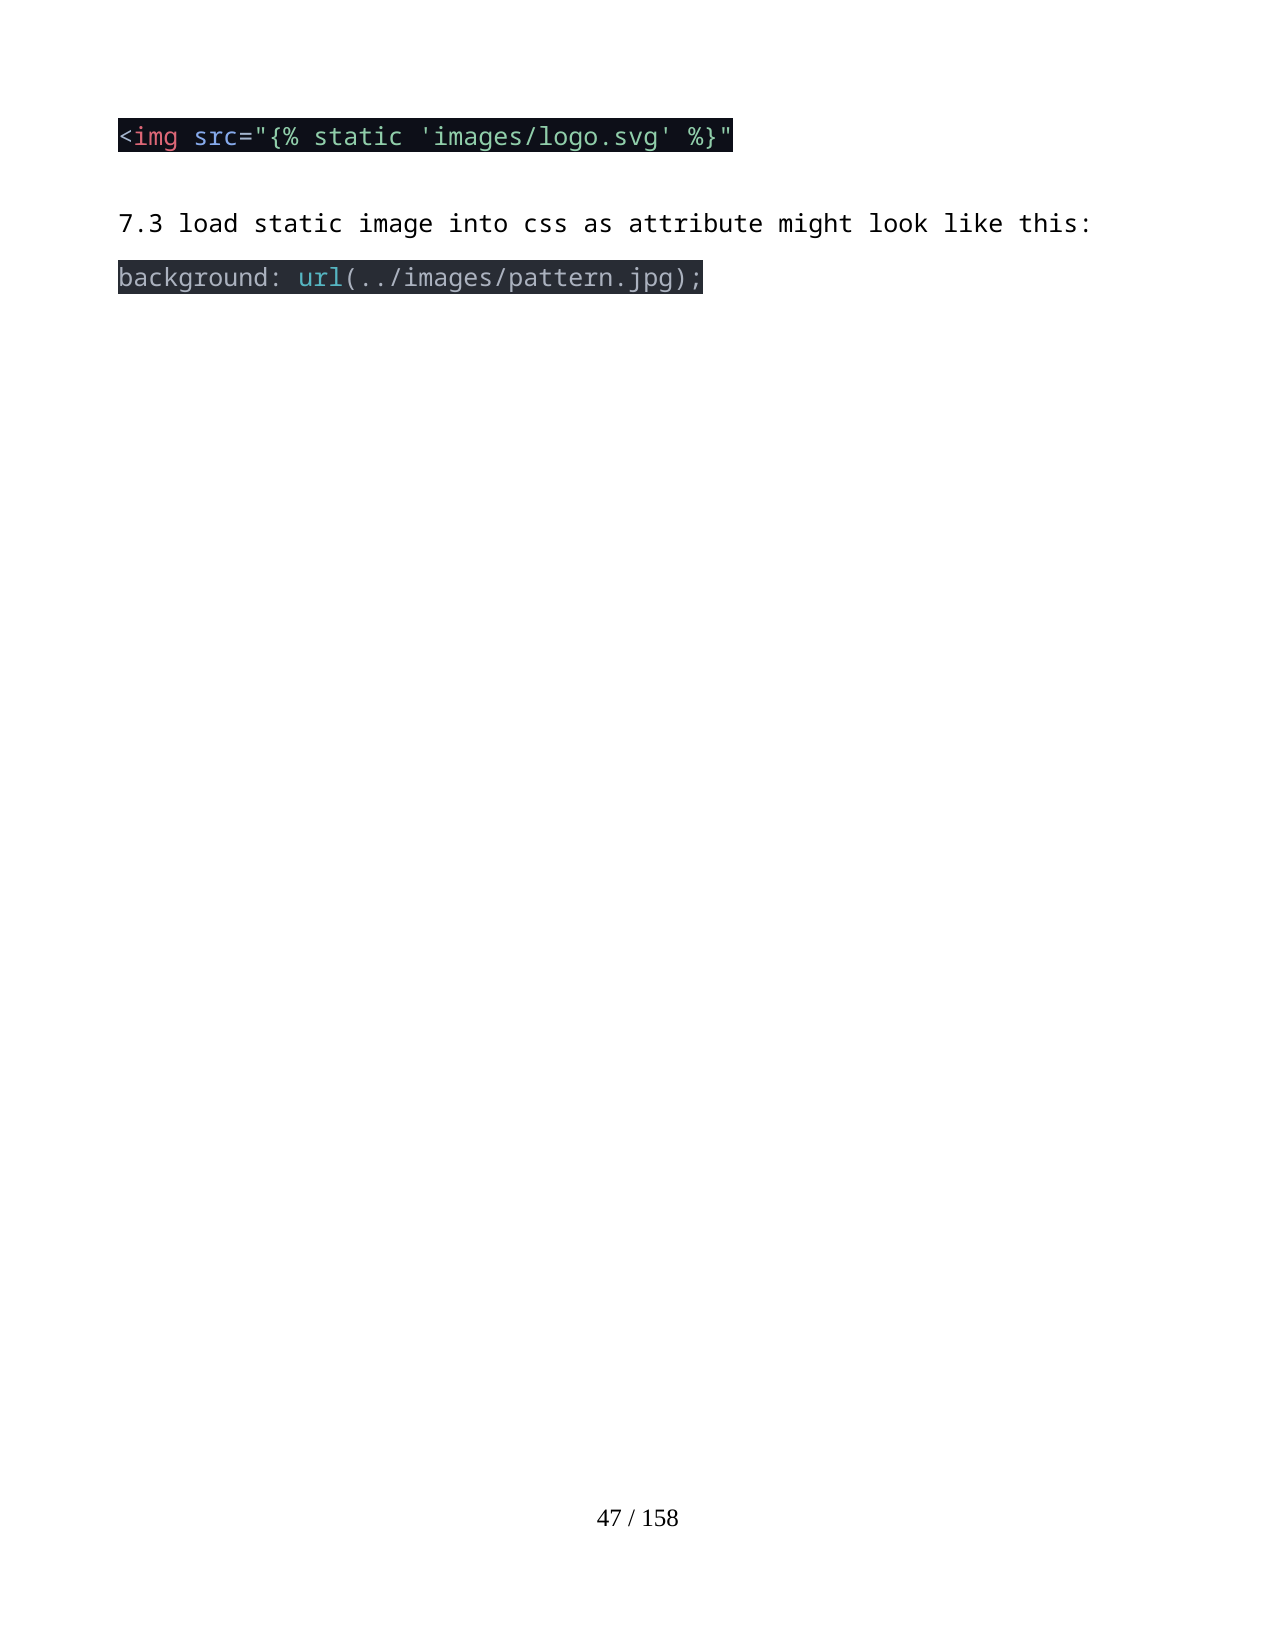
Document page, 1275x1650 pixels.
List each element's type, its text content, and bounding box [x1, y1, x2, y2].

text background: url(../images/pattern.jpg); [118, 260, 1157, 294]
text <img src="{% static 'images/logo.svg' %}" [118, 118, 1157, 152]
text 7.3 load static image into css as attribute might look like this: [118, 206, 1157, 240]
